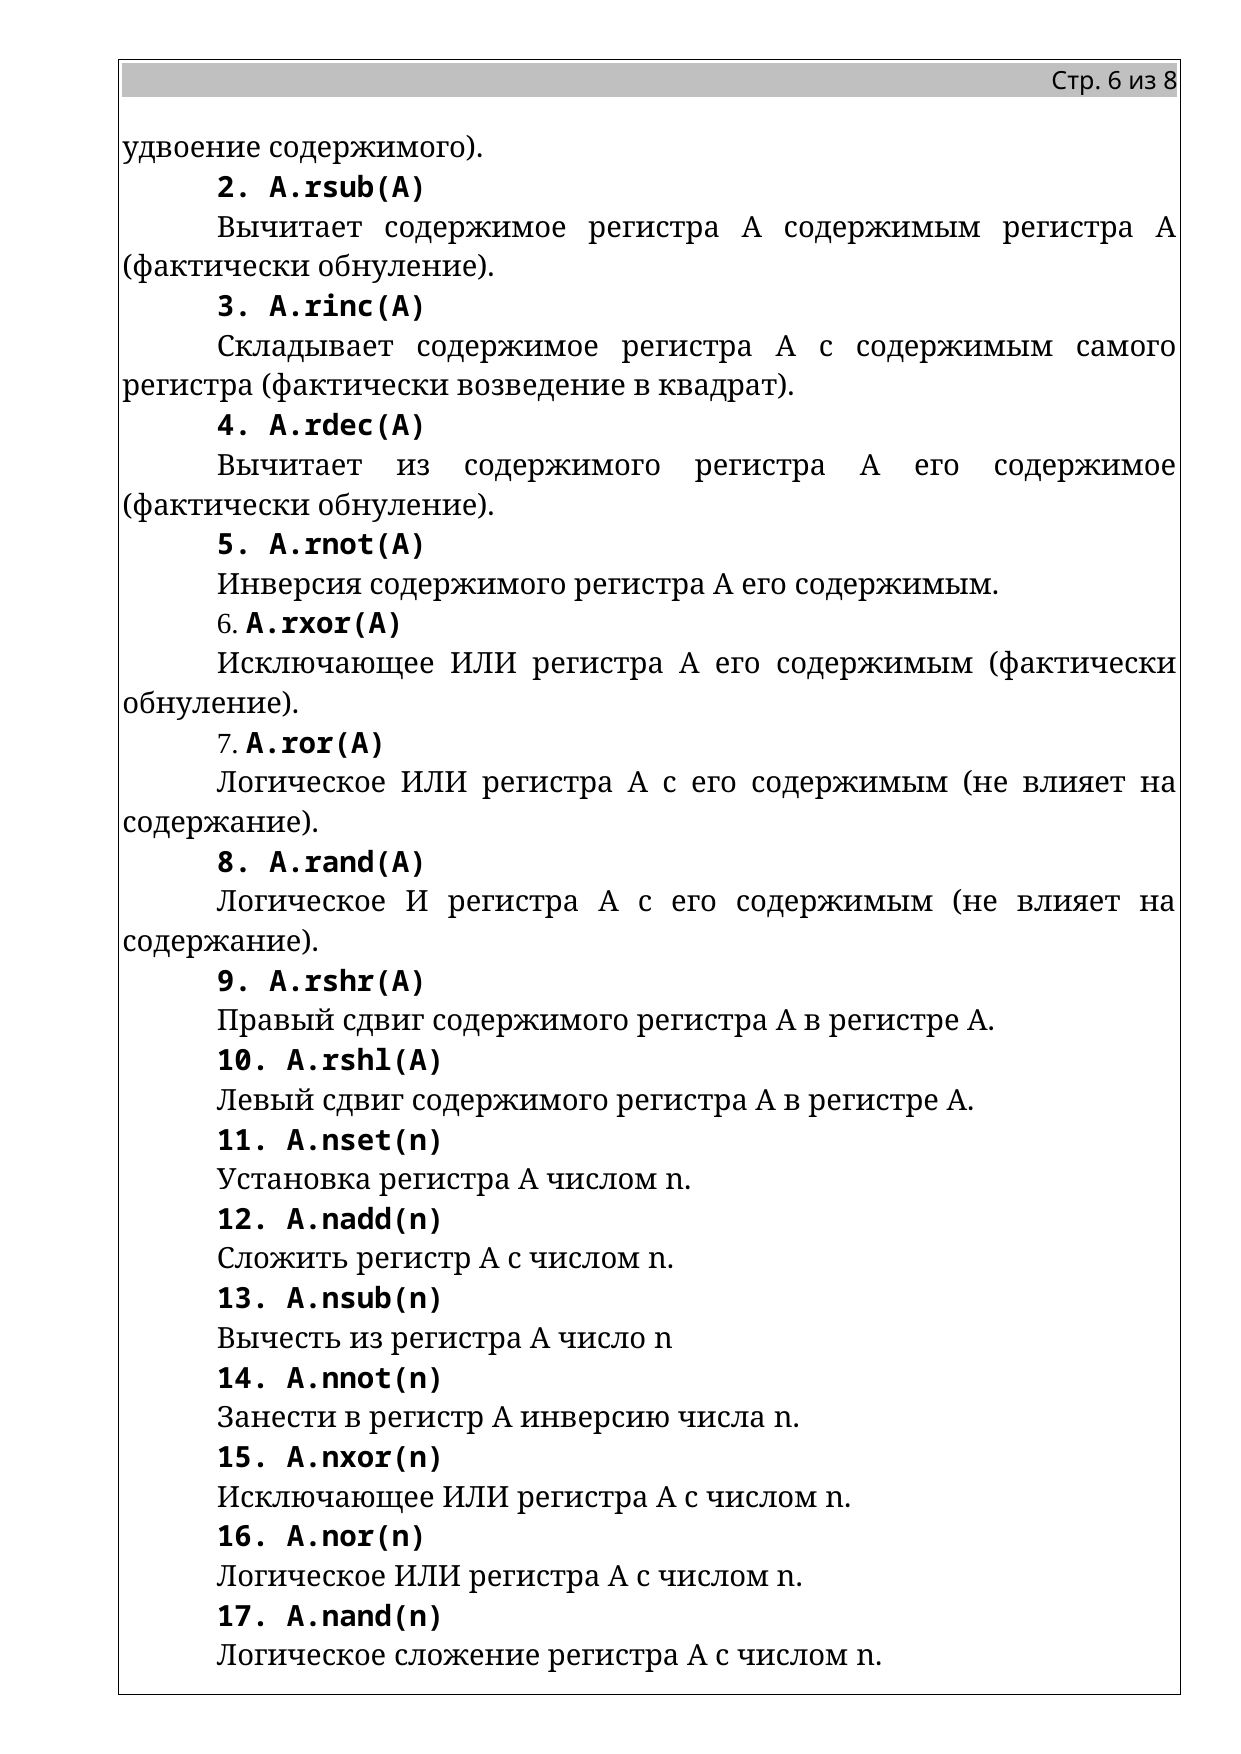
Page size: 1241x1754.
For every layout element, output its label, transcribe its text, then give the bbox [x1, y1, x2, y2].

text Установка регистра А числом n. [122, 1158, 1177, 1198]
text 13. A.nsub(n) [122, 1277, 1177, 1317]
text 2. A.rsub(A) [122, 166, 1177, 206]
text 15. A.nxor(n) [122, 1436, 1177, 1476]
text 6. A.rxor(A) [122, 603, 1177, 642]
text 4. A.rdec(A) [122, 404, 1177, 444]
text 8. A.rand(A) [122, 841, 1177, 881]
text Логическое ИЛИ регистра А с числом n. [122, 1555, 1177, 1595]
text Левый сдвиг содержимого регистра А в регистре А. [122, 1079, 1177, 1119]
text 12. A.nadd(n) [122, 1198, 1177, 1238]
text Вычитает содержимое регистра А содержимым регистра А (фактически обнуление). [122, 206, 1177, 285]
text 11. A.nset(n) [122, 1119, 1177, 1158]
text 3. A.rinc(A) [122, 285, 1177, 325]
text 14. A.nnot(n) [122, 1357, 1177, 1397]
text Инверсия содержимого регистра А его содержимым. [122, 563, 1177, 603]
text Вычесть из регистра А число n [122, 1317, 1177, 1357]
text Сложить регистр А с числом n. [122, 1238, 1177, 1277]
text Логическое сложение регистра А с числом n. [122, 1635, 1177, 1674]
text 16. A.nor(n) [122, 1516, 1177, 1555]
text 5. A.rnot(A) [122, 523, 1177, 563]
text 7. A.ror(A) [122, 722, 1177, 762]
text Вычитает из содержимого регистра А его содержимое (фактически обнуление). [122, 444, 1177, 523]
text Логическое ИЛИ регистра А с его содержимым (не влияет на содержание). [122, 762, 1177, 841]
text 9. A.rshr(A) [122, 960, 1177, 1000]
text Логическое И регистра А с его содержимым (не влияет на содержание). [122, 881, 1177, 960]
text Занести в регистр А инверсию числа n. [122, 1397, 1177, 1436]
text Исключающее ИЛИ регистра А с числом n. [122, 1476, 1177, 1516]
text 10. A.rshl(A) [122, 1039, 1177, 1079]
text удвоение содержимого). [122, 127, 1177, 166]
text Правый сдвиг содержимого регистра А в регистре А. [122, 1000, 1177, 1039]
text Исключающее ИЛИ регистра А его содержимым (фактически обнуление). [122, 642, 1177, 722]
text Складывает содержимое регистра А с содержимым самого регистра (фактически возведение в квадрат). [122, 325, 1177, 404]
text 17. A.nand(n) [122, 1595, 1177, 1635]
